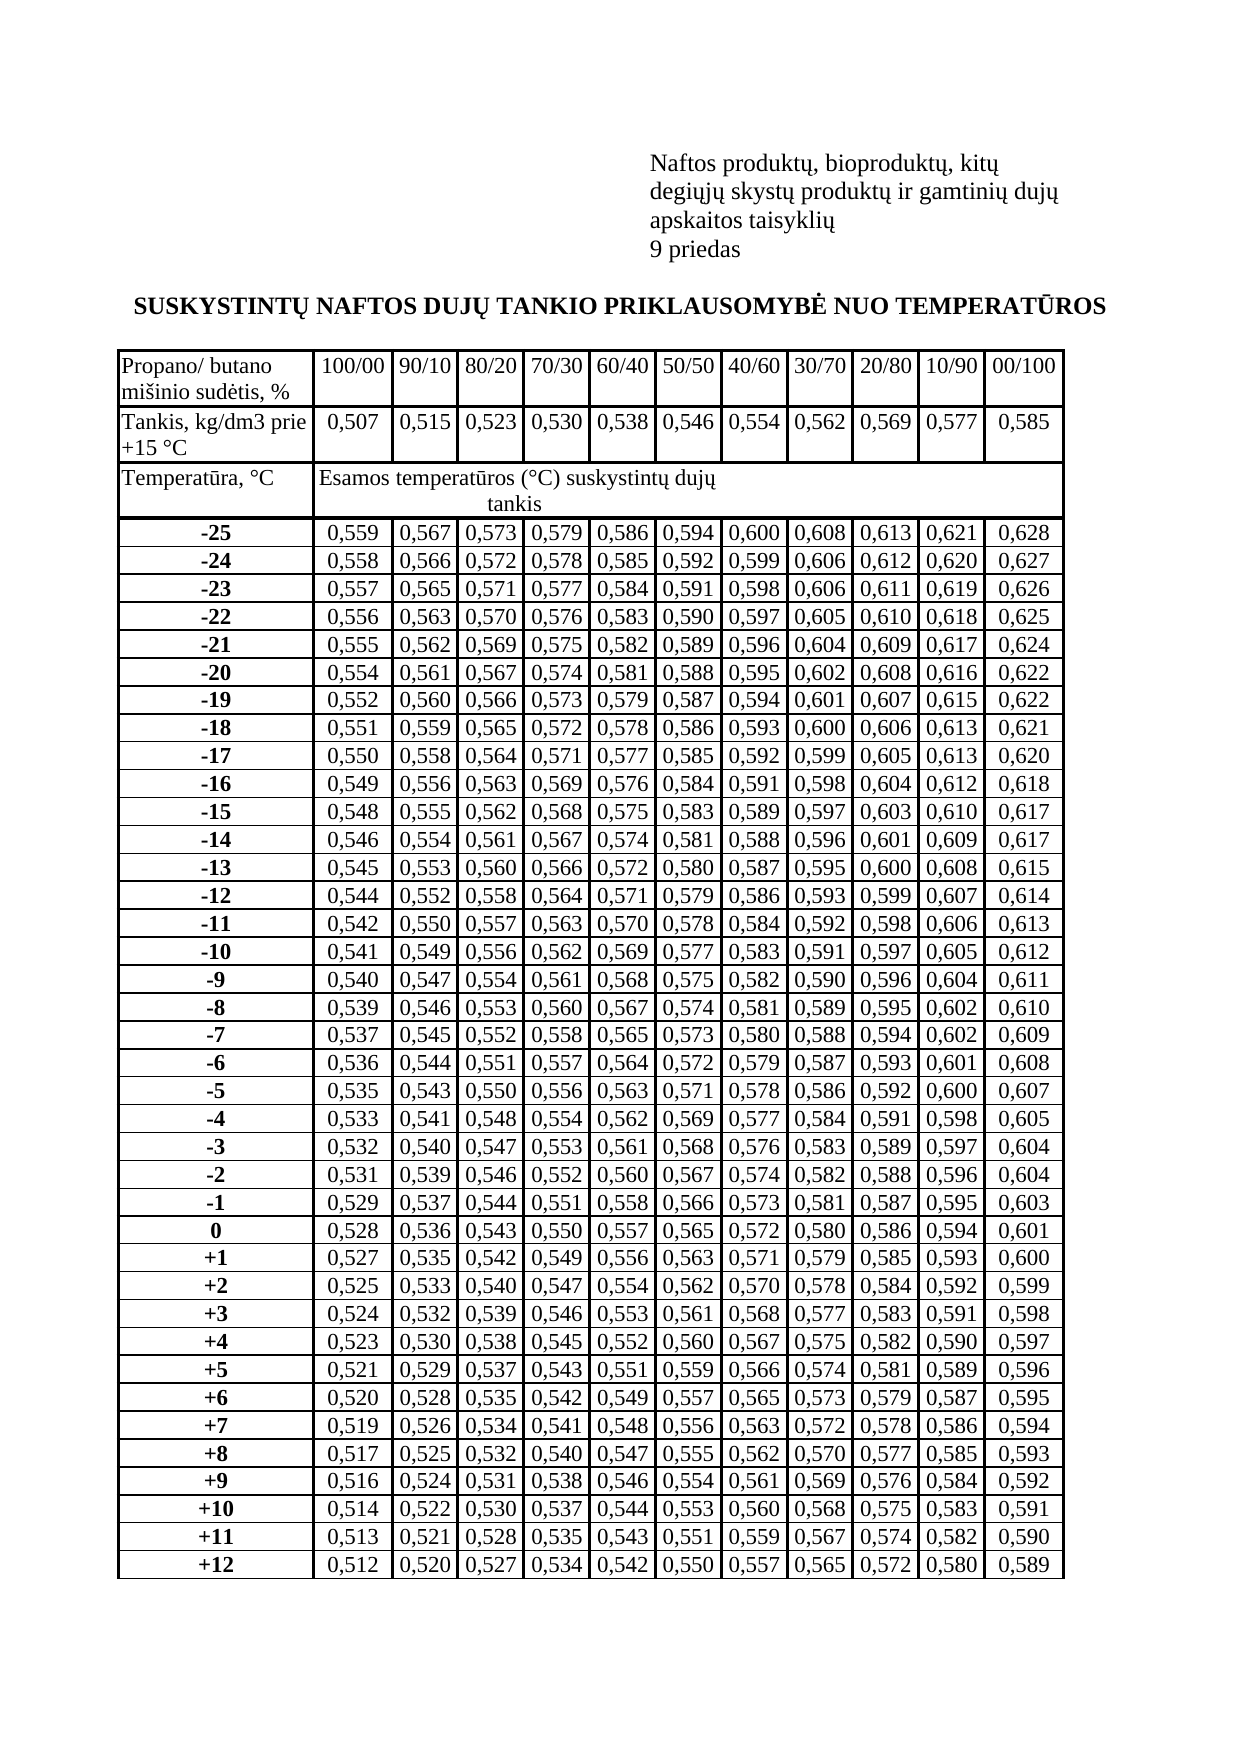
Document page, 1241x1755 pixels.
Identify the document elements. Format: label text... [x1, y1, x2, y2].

table_cell 0,579 [525, 520, 588, 546]
table_cell 0,551 [525, 1189, 588, 1215]
table_cell 0,560 [657, 1328, 720, 1354]
table_cell 0,588 [789, 1022, 851, 1048]
table_cell 0,568 [657, 1133, 720, 1159]
table_cell -12 [120, 882, 312, 908]
table_cell 0,611 [986, 966, 1062, 992]
table_cell 0,566 [723, 1356, 786, 1382]
table_cell [853, 464, 919, 516]
table_cell 0,595 [920, 1189, 983, 1215]
table_cell 0,604 [920, 966, 983, 992]
table_cell +4 [120, 1328, 312, 1354]
table_cell 0,540 [394, 1133, 456, 1159]
table_cell 0,552 [459, 1022, 522, 1048]
table_cell 0,549 [591, 1384, 654, 1410]
table_cell 0,569 [789, 1468, 851, 1494]
table_cell 0,545 [525, 1328, 588, 1354]
table_cell 0,577 [525, 575, 588, 601]
table_cell 0,554 [525, 1105, 588, 1132]
table_header Propano/ butano mišinio sudėtis, % [120, 352, 312, 405]
table_cell 0,577 [789, 1300, 851, 1326]
table_cell -11 [120, 910, 312, 936]
table_cell 0,557 [315, 575, 391, 601]
table_cell 0,597 [789, 798, 851, 824]
table_cell 0,546 [459, 1161, 522, 1187]
table_cell 0 [120, 1217, 312, 1243]
table_header 80/20 [459, 352, 522, 405]
table_cell 0,551 [459, 1050, 522, 1076]
table_cell 0,572 [789, 1412, 851, 1438]
table_cell 0,604 [789, 631, 851, 657]
table_cell 0,507 [315, 408, 391, 461]
table_cell 0,533 [394, 1272, 456, 1298]
table_cell 0,589 [657, 631, 720, 657]
table_cell 0,563 [657, 1244, 720, 1271]
table_cell 0,559 [723, 1523, 786, 1550]
table_cell 0,588 [657, 659, 720, 685]
table_cell 0,524 [315, 1300, 391, 1326]
table_cell 0,596 [920, 1161, 983, 1187]
table_cell 0,567 [591, 994, 654, 1020]
table_cell 0,547 [459, 1133, 522, 1159]
table_cell 0,575 [591, 798, 654, 824]
table_cell 0,557 [591, 1217, 654, 1243]
table_cell 0,581 [657, 826, 720, 852]
table_cell -13 [120, 854, 312, 880]
table_cell 0,535 [394, 1244, 456, 1271]
table_cell 0,571 [591, 882, 654, 908]
table_cell 0,549 [394, 938, 456, 964]
table_cell 0,591 [854, 1105, 917, 1132]
table_cell 0,589 [986, 1551, 1062, 1578]
table_cell 0,608 [920, 854, 983, 880]
table_cell 0,567 [459, 659, 522, 685]
table_cell 0,598 [920, 1105, 983, 1132]
table_cell 0,605 [920, 938, 983, 964]
table_cell 0,610 [854, 603, 917, 629]
table_cell -9 [120, 966, 312, 992]
table_cell 0,608 [854, 659, 917, 685]
table_cell 0,561 [591, 1133, 654, 1159]
table_cell 0,587 [657, 687, 720, 713]
table_cell 0,547 [591, 1440, 654, 1466]
table_cell 0,605 [854, 742, 917, 769]
table_cell 0,571 [459, 575, 522, 601]
table_cell 0,621 [986, 715, 1062, 741]
table_cell 0,584 [591, 575, 654, 601]
table_cell 0,577 [657, 938, 720, 964]
table_cell 0,606 [920, 910, 983, 936]
table_cell 0,569 [854, 408, 917, 461]
table_cell 0,538 [525, 1468, 588, 1494]
table_cell 0,606 [789, 547, 851, 573]
table_cell +6 [120, 1384, 312, 1410]
table_cell 0,565 [657, 1217, 720, 1243]
table_cell 0,566 [525, 854, 588, 880]
text degiųjų skystų produktų ir gamtinių dujų [118, 176, 1122, 205]
table_cell 0,553 [394, 854, 456, 880]
table_cell 0,597 [723, 603, 786, 629]
table_cell 0,578 [723, 1077, 786, 1104]
table_cell 0,574 [525, 659, 588, 685]
table_cell 0,547 [394, 966, 456, 992]
table_cell 0,547 [525, 1272, 588, 1298]
table_cell 0,525 [394, 1440, 456, 1466]
table_cell 0,528 [459, 1523, 522, 1550]
table_cell 0,531 [315, 1161, 391, 1187]
table_cell 0,594 [920, 1217, 983, 1243]
table_cell 0,560 [394, 687, 456, 713]
table_cell 0,586 [920, 1412, 983, 1438]
table_cell 0,578 [789, 1272, 851, 1298]
table_cell 0,596 [986, 1356, 1062, 1382]
table_cell 0,582 [854, 1328, 917, 1354]
table_cell 0,594 [657, 520, 720, 546]
table_cell 0,562 [657, 1272, 720, 1298]
table_cell 0,519 [315, 1412, 391, 1438]
table_cell 0,541 [394, 1105, 456, 1132]
table_cell 0,592 [986, 1468, 1062, 1494]
table_cell 0,550 [657, 1551, 720, 1578]
table_header 40/60 [723, 352, 786, 405]
table_cell 0,586 [657, 715, 720, 741]
table_cell 0,553 [525, 1133, 588, 1159]
table_cell 0,596 [854, 966, 917, 992]
table_cell 0,578 [525, 547, 588, 573]
table_cell 0,599 [986, 1272, 1062, 1298]
table_cell +3 [120, 1300, 312, 1326]
table_cell 0,546 [657, 408, 720, 461]
table_cell 0,579 [789, 1244, 851, 1271]
table_cell 0,548 [459, 1105, 522, 1132]
table_cell 0,585 [920, 1440, 983, 1466]
table_cell 0,613 [920, 715, 983, 741]
table_cell 0,565 [591, 1022, 654, 1048]
table_cell +1 [120, 1244, 312, 1271]
table_cell 0,580 [789, 1217, 851, 1243]
table_cell 0,565 [723, 1384, 786, 1410]
table_cell 0,565 [789, 1551, 851, 1578]
table_cell 0,550 [315, 742, 391, 769]
table_cell 0,554 [591, 1272, 654, 1298]
table_cell 0,577 [723, 1105, 786, 1132]
table_header 20/80 [854, 352, 917, 405]
table_cell 0,581 [723, 994, 786, 1020]
table_cell 0,588 [723, 826, 786, 852]
table_cell 0,598 [854, 910, 917, 936]
table_cell 0,589 [920, 1356, 983, 1382]
table_cell 0,532 [459, 1440, 522, 1466]
table_cell 0,562 [525, 938, 588, 964]
table_cell 0,558 [525, 1022, 588, 1048]
table_cell 0,617 [986, 798, 1062, 824]
table_cell 0,582 [591, 631, 654, 657]
table_header 50/50 [657, 352, 720, 405]
table_cell 0,512 [315, 1551, 391, 1578]
table_cell -21 [120, 631, 312, 657]
table_cell 0,593 [986, 1440, 1062, 1466]
table_cell 0,559 [315, 520, 391, 546]
table_cell 0,567 [657, 1161, 720, 1187]
table_cell 0,570 [459, 603, 522, 629]
table_cell [984, 464, 1062, 516]
table_cell 0,539 [315, 994, 391, 1020]
table_cell 0,604 [986, 1161, 1062, 1187]
table_cell 0,608 [789, 520, 851, 546]
table_cell 0,546 [394, 994, 456, 1020]
table_cell 0,554 [394, 826, 456, 852]
table_cell 0,585 [854, 1244, 917, 1271]
table_cell 0,597 [986, 1328, 1062, 1354]
table_cell [721, 464, 787, 516]
table_cell 0,524 [394, 1468, 456, 1494]
table_cell 0,580 [920, 1551, 983, 1578]
table_cell +8 [120, 1440, 312, 1466]
table_cell +11 [120, 1523, 312, 1550]
table_cell 0,582 [789, 1161, 851, 1187]
table_cell 0,589 [723, 798, 786, 824]
table_cell 0,532 [315, 1133, 391, 1159]
table_cell 0,528 [394, 1384, 456, 1410]
table_cell 0,585 [657, 742, 720, 769]
table_cell 0,592 [723, 742, 786, 769]
table_cell 0,557 [657, 1384, 720, 1410]
table_cell 0,577 [920, 408, 983, 461]
table_cell 0,615 [986, 854, 1062, 880]
subtitle SUSKYSTINTŲ NAFTOS DUJŲ TANKIO PRIKLAUSOMYBĖ NUO TEMPERATŪROS [118, 291, 1122, 320]
table_cell 0,584 [920, 1468, 983, 1494]
table_cell 0,544 [591, 1496, 654, 1522]
table_cell 0,570 [591, 910, 654, 936]
table_cell 0,523 [459, 408, 522, 461]
table_cell 0,606 [854, 715, 917, 741]
table_cell 0,598 [789, 770, 851, 797]
table_cell 0,516 [315, 1468, 391, 1494]
table_cell 0,562 [789, 408, 851, 461]
table_cell 0,561 [657, 1300, 720, 1326]
table_cell +2 [120, 1272, 312, 1298]
table_cell +5 [120, 1356, 312, 1382]
table_cell 0,526 [394, 1412, 456, 1438]
table_cell 0,587 [789, 1050, 851, 1076]
table_cell 0,595 [986, 1384, 1062, 1410]
table_cell 0,573 [723, 1189, 786, 1215]
table_cell 0,595 [854, 994, 917, 1020]
table_cell 0,563 [723, 1412, 786, 1438]
table_cell 0,590 [920, 1328, 983, 1354]
table_cell Esamos temperatūros (°C) suskystintų dujų tankis [315, 464, 721, 516]
table_cell 0,602 [789, 659, 851, 685]
table_cell 0,525 [315, 1272, 391, 1298]
table_cell 0,558 [591, 1189, 654, 1215]
table_cell 0,607 [854, 687, 917, 713]
table_cell 0,573 [525, 687, 588, 713]
table_cell 0,603 [854, 798, 917, 824]
table_cell 0,579 [723, 1050, 786, 1076]
table_cell 0,589 [854, 1133, 917, 1159]
table_cell 0,600 [920, 1077, 983, 1104]
table_cell 0,522 [394, 1496, 456, 1522]
table_cell -7 [120, 1022, 312, 1048]
table_cell 0,567 [723, 1328, 786, 1354]
table_cell -4 [120, 1105, 312, 1132]
table_cell 0,533 [315, 1105, 391, 1132]
table_cell 0,520 [315, 1384, 391, 1410]
table_cell 0,529 [315, 1189, 391, 1215]
table_cell 0,611 [854, 575, 917, 601]
table_cell 0,514 [315, 1496, 391, 1522]
table_cell 0,622 [986, 659, 1062, 685]
table_cell 0,577 [854, 1440, 917, 1466]
table_cell 0,550 [394, 910, 456, 936]
table_cell 0,627 [986, 547, 1062, 573]
table_cell 0,568 [591, 966, 654, 992]
table_cell 0,582 [723, 966, 786, 992]
table_cell 0,579 [854, 1384, 917, 1410]
table_cell 0,527 [315, 1244, 391, 1271]
table_cell 0,584 [789, 1105, 851, 1132]
table_cell 0,546 [525, 1300, 588, 1326]
table_cell 0,621 [920, 520, 983, 546]
table_cell 0,558 [459, 882, 522, 908]
table_cell 0,541 [315, 938, 391, 964]
table_cell 0,546 [315, 826, 391, 852]
table_cell -23 [120, 575, 312, 601]
table_cell 0,572 [854, 1551, 917, 1578]
table_cell 0,591 [920, 1300, 983, 1326]
table_cell -1 [120, 1189, 312, 1215]
table_cell 0,564 [459, 742, 522, 769]
table_cell 0,559 [394, 715, 456, 741]
table_cell 0,544 [394, 1050, 456, 1076]
table_cell 0,562 [394, 631, 456, 657]
table_cell 0,568 [789, 1496, 851, 1522]
table_cell 0,539 [394, 1161, 456, 1187]
table_cell 0,528 [315, 1217, 391, 1243]
table_cell 0,566 [459, 687, 522, 713]
table_cell 0,600 [789, 715, 851, 741]
table_cell -22 [120, 603, 312, 629]
table_cell 0,610 [986, 994, 1062, 1020]
table_header 10/90 [920, 352, 983, 405]
table_cell 0,560 [723, 1496, 786, 1522]
table_cell 0,553 [591, 1300, 654, 1326]
table_cell 0,553 [657, 1496, 720, 1522]
table_cell 0,591 [657, 575, 720, 601]
table_cell 0,586 [854, 1217, 917, 1243]
table_cell 0,558 [394, 742, 456, 769]
table_cell 0,573 [789, 1384, 851, 1410]
table_cell 0,564 [525, 882, 588, 908]
table_cell 0,543 [525, 1356, 588, 1382]
table_cell 0,536 [394, 1217, 456, 1243]
table_cell 0,555 [315, 631, 391, 657]
table_cell 0,563 [394, 603, 456, 629]
table_cell 0,609 [854, 631, 917, 657]
table_cell 0,534 [525, 1551, 588, 1578]
table_cell +7 [120, 1412, 312, 1438]
table_cell 0,563 [591, 1077, 654, 1104]
table_cell 0,616 [920, 659, 983, 685]
table_cell 0,566 [394, 547, 456, 573]
table_cell 0,607 [986, 1077, 1062, 1104]
table_cell 0,600 [723, 520, 786, 546]
table_cell 0,534 [459, 1412, 522, 1438]
table_cell 0,520 [394, 1551, 456, 1578]
table_cell 0,606 [789, 575, 851, 601]
table_cell 0,565 [459, 715, 522, 741]
table_cell 0,584 [657, 770, 720, 797]
table_cell 0,531 [459, 1468, 522, 1494]
table_cell -24 [120, 547, 312, 573]
table_cell 0,593 [920, 1244, 983, 1271]
table_cell 0,548 [315, 798, 391, 824]
table_cell -15 [120, 798, 312, 824]
table_cell +9 [120, 1468, 312, 1494]
table_cell 0,556 [591, 1244, 654, 1271]
table_cell 0,599 [789, 742, 851, 769]
table_cell 0,537 [459, 1356, 522, 1382]
table_cell 0,574 [657, 994, 720, 1020]
table_cell 0,513 [315, 1523, 391, 1550]
text Naftos produktų, bioproduktų, kitų [118, 148, 1122, 176]
table_cell 0,530 [525, 408, 588, 461]
table_cell 0,537 [315, 1022, 391, 1048]
table_cell 0,583 [854, 1300, 917, 1326]
table_cell +10 [120, 1496, 312, 1522]
table_header 60/40 [591, 352, 654, 405]
table_cell 0,576 [591, 770, 654, 797]
table_header 90/10 [394, 352, 456, 405]
table_cell 0,600 [854, 854, 917, 880]
table_cell 0,558 [315, 547, 391, 573]
table_cell 0,583 [591, 603, 654, 629]
table_cell 0,605 [986, 1105, 1062, 1132]
table_cell 0,615 [920, 687, 983, 713]
table_cell 0,538 [459, 1328, 522, 1354]
table_cell 0,554 [315, 659, 391, 685]
table_cell -14 [120, 826, 312, 852]
table_cell -20 [120, 659, 312, 685]
table_cell 0,572 [525, 715, 588, 741]
table_cell 0,594 [854, 1022, 917, 1048]
table_cell 0,609 [920, 826, 983, 852]
table_cell 0,549 [525, 1244, 588, 1271]
table_cell Tankis, kg/dm3 prie +15 °C [120, 408, 312, 461]
table_cell 0,523 [315, 1328, 391, 1354]
table_cell 0,574 [723, 1161, 786, 1187]
table_cell 0,584 [854, 1272, 917, 1298]
table_cell 0,517 [315, 1440, 391, 1466]
table_cell 0,554 [723, 408, 786, 461]
text apskaitos taisyklių [118, 205, 1122, 234]
table_cell 0,618 [920, 603, 983, 629]
table_cell 0,595 [789, 854, 851, 880]
table_cell 0,600 [986, 1244, 1062, 1271]
table_cell 0,599 [854, 882, 917, 908]
table_cell 0,515 [394, 408, 456, 461]
table_cell 0,575 [657, 966, 720, 992]
table_cell 0,607 [920, 882, 983, 908]
table_cell 0,559 [657, 1356, 720, 1382]
table_cell 0,521 [394, 1523, 456, 1550]
table_cell 0,540 [315, 966, 391, 992]
table_cell 0,545 [394, 1022, 456, 1048]
table_cell 0,593 [854, 1050, 917, 1076]
table_cell 0,554 [657, 1468, 720, 1494]
table_cell 0,550 [525, 1217, 588, 1243]
table_cell 0,620 [920, 547, 983, 573]
table_cell 0,601 [854, 826, 917, 852]
table_cell 0,625 [986, 603, 1062, 629]
table_cell 0,569 [459, 631, 522, 657]
table_cell 0,543 [394, 1077, 456, 1104]
table_cell 0,618 [986, 770, 1062, 797]
table_cell 0,591 [723, 770, 786, 797]
table_cell 0,597 [920, 1133, 983, 1159]
table_cell 0,536 [315, 1050, 391, 1076]
table_cell 0,556 [394, 770, 456, 797]
table_cell 0,597 [854, 938, 917, 964]
table_cell 0,570 [723, 1272, 786, 1298]
table_cell 0,583 [789, 1133, 851, 1159]
table_cell 0,580 [723, 1022, 786, 1048]
table_cell 0,542 [459, 1244, 522, 1271]
table_cell 0,578 [657, 910, 720, 936]
table_cell 0,535 [525, 1523, 588, 1550]
table_cell 0,552 [591, 1328, 654, 1354]
table_cell 0,562 [723, 1440, 786, 1466]
table_cell 0,624 [986, 631, 1062, 657]
table_cell 0,566 [657, 1189, 720, 1215]
table_cell 0,560 [459, 854, 522, 880]
table_cell 0,612 [854, 547, 917, 573]
table_cell 0,579 [657, 882, 720, 908]
table_cell 0,550 [459, 1077, 522, 1104]
table_cell 0,539 [459, 1300, 522, 1326]
table_cell 0,586 [789, 1077, 851, 1104]
table_cell 0,563 [459, 770, 522, 797]
table_cell 0,602 [920, 994, 983, 1020]
table_header 30/70 [789, 352, 851, 405]
table_cell 0,596 [789, 826, 851, 852]
table_cell 0,576 [854, 1468, 917, 1494]
table_cell 0,601 [789, 687, 851, 713]
table_cell 0,555 [394, 798, 456, 824]
table_cell 0,552 [315, 687, 391, 713]
table_cell -19 [120, 687, 312, 713]
table_cell 0,542 [315, 910, 391, 936]
table_cell 0,556 [315, 603, 391, 629]
table_cell [919, 464, 984, 516]
table_cell 0,604 [854, 770, 917, 797]
table_cell 0,591 [986, 1496, 1062, 1522]
table_cell 0,612 [920, 770, 983, 797]
table_cell 0,545 [315, 854, 391, 880]
table_cell 0,603 [986, 1189, 1062, 1215]
table_cell 0,527 [459, 1551, 522, 1578]
table_cell 0,568 [723, 1300, 786, 1326]
table_cell 0,581 [591, 659, 654, 685]
table_cell 0,554 [459, 966, 522, 992]
table_cell 0,557 [459, 910, 522, 936]
table_cell 0,592 [789, 910, 851, 936]
table_cell 0,562 [591, 1105, 654, 1132]
table_cell 0,576 [525, 603, 588, 629]
table_cell 0,521 [315, 1356, 391, 1382]
table_cell 0,569 [591, 938, 654, 964]
table_cell 0,612 [986, 938, 1062, 964]
table_header 100/00 [315, 352, 391, 405]
table_cell 0,540 [525, 1440, 588, 1466]
table_cell Temperatūra, °C [120, 464, 312, 516]
table_cell 0,593 [789, 882, 851, 908]
table_cell 0,601 [986, 1217, 1062, 1243]
table_cell 0,556 [525, 1077, 588, 1104]
table_cell 0,598 [723, 575, 786, 601]
table_cell 0,538 [591, 408, 654, 461]
table_cell 0,561 [394, 659, 456, 685]
table_cell -2 [120, 1161, 312, 1187]
table_cell 0,602 [920, 1022, 983, 1048]
table_cell 0,583 [920, 1496, 983, 1522]
table_cell 0,609 [986, 1022, 1062, 1048]
table_cell 0,583 [657, 798, 720, 824]
table_cell 0,560 [525, 994, 588, 1020]
table_cell 0,585 [986, 408, 1062, 461]
table_cell 0,617 [920, 631, 983, 657]
table_cell 0,586 [591, 520, 654, 546]
table_cell 0,575 [854, 1496, 917, 1522]
table_cell 0,574 [591, 826, 654, 852]
table_cell 0,578 [854, 1412, 917, 1438]
table_cell 0,574 [854, 1523, 917, 1550]
table_cell 0,592 [854, 1077, 917, 1104]
table_cell 0,541 [525, 1412, 588, 1438]
table_cell 0,542 [525, 1384, 588, 1410]
table_cell 0,532 [394, 1300, 456, 1326]
table_cell 0,613 [920, 742, 983, 769]
table_cell -6 [120, 1050, 312, 1076]
table_cell 0,592 [657, 547, 720, 573]
table_cell 0,556 [459, 938, 522, 964]
table_cell 0,579 [591, 687, 654, 713]
table_cell 0,581 [854, 1356, 917, 1382]
table_cell 0,546 [591, 1468, 654, 1494]
table_cell 0,572 [591, 854, 654, 880]
table_cell 0,557 [723, 1551, 786, 1578]
table_cell 0,543 [459, 1217, 522, 1243]
table_cell 0,599 [723, 547, 786, 573]
table_cell 0,571 [723, 1244, 786, 1271]
table_cell 0,573 [459, 520, 522, 546]
table_cell 0,619 [920, 575, 983, 601]
table_cell 0,552 [394, 882, 456, 908]
table_cell 0,551 [657, 1523, 720, 1550]
table_cell 0,590 [657, 603, 720, 629]
table_cell 0,529 [394, 1356, 456, 1382]
table_cell 0,569 [525, 770, 588, 797]
table_cell 0,587 [854, 1189, 917, 1215]
table_cell 0,556 [657, 1412, 720, 1438]
table_cell 0,567 [394, 520, 456, 546]
table_cell 0,537 [525, 1496, 588, 1522]
table_cell 0,575 [525, 631, 588, 657]
table_cell 0,626 [986, 575, 1062, 601]
table_cell 0,551 [315, 715, 391, 741]
table_cell 0,553 [459, 994, 522, 1020]
table_cell 0,575 [789, 1328, 851, 1354]
table_cell 0,601 [920, 1050, 983, 1076]
table_cell 0,567 [525, 826, 588, 852]
table_cell 0,560 [591, 1161, 654, 1187]
table_cell 0,573 [657, 1022, 720, 1048]
table_cell 0,587 [723, 854, 786, 880]
table_cell 0,544 [459, 1189, 522, 1215]
table_cell 0,587 [920, 1384, 983, 1410]
table_cell 0,578 [591, 715, 654, 741]
table_cell -10 [120, 938, 312, 964]
table_cell 0,567 [789, 1523, 851, 1550]
table_cell 0,577 [591, 742, 654, 769]
text 9 priedas [118, 234, 1122, 263]
table_cell 0,594 [986, 1412, 1062, 1438]
table_cell +12 [120, 1551, 312, 1578]
table_cell 0,540 [459, 1272, 522, 1298]
table_cell -5 [120, 1077, 312, 1104]
table_cell 0,572 [657, 1050, 720, 1076]
table_cell 0,592 [920, 1272, 983, 1298]
table_cell 0,582 [920, 1523, 983, 1550]
table_header 70/30 [525, 352, 588, 405]
table_cell 0,549 [315, 770, 391, 797]
table_cell 0,530 [394, 1328, 456, 1354]
table_cell -8 [120, 994, 312, 1020]
table_cell 0,552 [525, 1161, 588, 1187]
table_cell 0,584 [723, 910, 786, 936]
table_cell 0,608 [986, 1050, 1062, 1076]
table_cell 0,551 [591, 1356, 654, 1382]
table_cell 0,572 [723, 1217, 786, 1243]
table_cell 0,581 [789, 1189, 851, 1215]
table_cell 0,565 [394, 575, 456, 601]
table_cell 0,568 [525, 798, 588, 824]
table_cell 0,571 [525, 742, 588, 769]
table_cell 0,574 [789, 1356, 851, 1382]
table_header 00/100 [986, 352, 1062, 405]
table_cell 0,593 [723, 715, 786, 741]
table_cell 0,628 [986, 520, 1062, 546]
table_cell -3 [120, 1133, 312, 1159]
table_cell -17 [120, 742, 312, 769]
table_cell 0,571 [657, 1077, 720, 1104]
table_cell 0,622 [986, 687, 1062, 713]
table_cell 0,614 [986, 882, 1062, 908]
table_cell 0,576 [723, 1133, 786, 1159]
table_cell 0,563 [525, 910, 588, 936]
table_cell 0,535 [459, 1384, 522, 1410]
table_cell 0,542 [591, 1551, 654, 1578]
table_cell 0,561 [525, 966, 588, 992]
table_cell 0,604 [986, 1133, 1062, 1159]
table_cell 0,617 [986, 826, 1062, 852]
table_cell 0,588 [854, 1161, 917, 1187]
table_cell 0,613 [854, 520, 917, 546]
table_cell 0,548 [591, 1412, 654, 1438]
table_cell 0,583 [723, 938, 786, 964]
table_cell 0,555 [657, 1440, 720, 1466]
table_cell 0,561 [723, 1468, 786, 1494]
table_cell 0,537 [394, 1189, 456, 1215]
table_cell 0,598 [986, 1300, 1062, 1326]
table_cell 0,572 [459, 547, 522, 573]
table_cell 0,557 [525, 1050, 588, 1076]
table_cell 0,530 [459, 1496, 522, 1522]
table_cell 0,591 [789, 938, 851, 964]
table_cell 0,605 [789, 603, 851, 629]
table_cell 0,586 [723, 882, 786, 908]
table_cell 0,535 [315, 1077, 391, 1104]
table_cell 0,580 [657, 854, 720, 880]
table_cell 0,596 [723, 631, 786, 657]
table_cell -18 [120, 715, 312, 741]
table_cell 0,564 [591, 1050, 654, 1076]
table_cell 0,610 [920, 798, 983, 824]
table_cell 0,543 [591, 1523, 654, 1550]
table_cell 0,589 [789, 994, 851, 1020]
table_cell [787, 464, 853, 516]
table_cell 0,590 [789, 966, 851, 992]
table_cell 0,585 [591, 547, 654, 573]
table_cell 0,544 [315, 882, 391, 908]
table_cell 0,613 [986, 910, 1062, 936]
table_cell -25 [120, 520, 312, 546]
table_cell 0,620 [986, 742, 1062, 769]
table_cell 0,561 [459, 826, 522, 852]
table_cell 0,569 [657, 1105, 720, 1132]
table_cell -16 [120, 770, 312, 797]
table_cell 0,594 [723, 687, 786, 713]
table_cell 0,595 [723, 659, 786, 685]
table_cell 0,562 [459, 798, 522, 824]
table_cell 0,590 [986, 1523, 1062, 1550]
table_cell 0,570 [789, 1440, 851, 1466]
